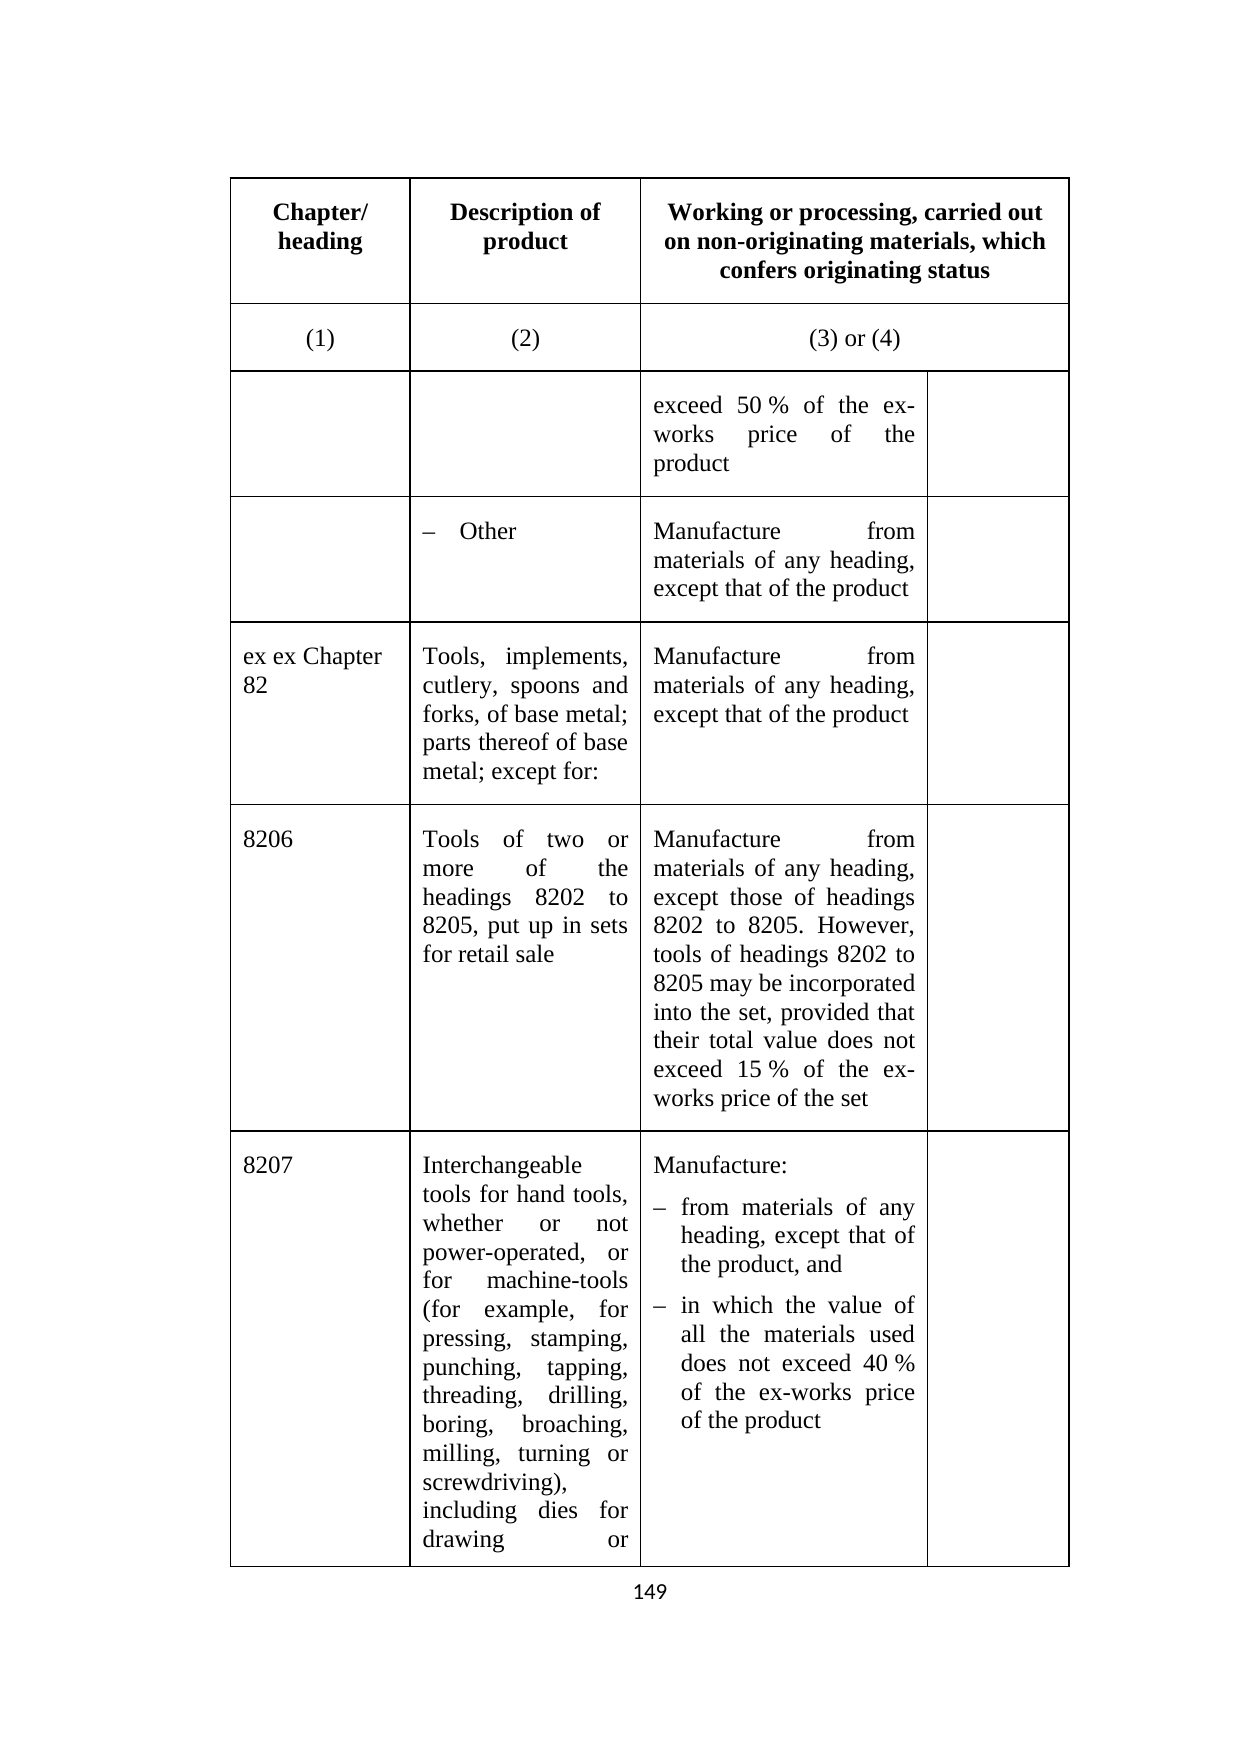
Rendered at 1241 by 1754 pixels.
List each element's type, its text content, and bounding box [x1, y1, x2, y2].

table_cell [231, 372, 409, 496]
table_cell in which the value of all the materials used does not exceed 40 % of the ex-works price of the product [681, 1284, 915, 1441]
table_cell [928, 805, 1068, 1130]
table_header – [653, 1186, 681, 1284]
table_header Description of product [411, 179, 640, 302]
table_cell [231, 497, 409, 621]
table_cell [411, 497, 640, 621]
table_cell [928, 623, 1068, 804]
table_cell – [653, 1284, 681, 1441]
table_cell [928, 497, 1068, 621]
table_cell exceed 50 % of the ex-works price of the product [641, 372, 927, 496]
table_header Other [459, 510, 628, 551]
table_cell [928, 372, 1068, 496]
table_cell (1) [231, 304, 409, 370]
table_cell Manufacture from materials of any heading, except those of headings 8202 to 8205. However, tools of headings 8202 to 8205 may be incorporated into the set, provided that their total value does not exceed 15 % of the ex-works price of the set [641, 805, 927, 1130]
table_cell Tools of two or more of the headings 8202 to 8205, put up in sets for retail sale [411, 805, 640, 1130]
table_cell Manufacture: [641, 1132, 927, 1566]
table_cell ex ex Chapter 82 [231, 623, 409, 804]
table_cell 8206 [231, 805, 409, 1130]
table_header – [423, 510, 459, 551]
table_cell 8207 [231, 1132, 409, 1566]
table_cell (2) [411, 304, 640, 370]
table_header from materials of any heading, except that of the product, and [681, 1186, 915, 1284]
table_cell (3) or (4) [641, 304, 1068, 370]
table_header Working or processing, carried out on non-originating materials, which confers originating status [641, 179, 1068, 302]
table_header Chapter/ heading [231, 179, 409, 302]
table_cell Manufacture from materials of any heading, except that of the product [641, 623, 927, 804]
table_cell [411, 372, 640, 496]
table_cell [928, 1132, 1068, 1566]
table_cell Interchangeable tools for hand tools, whether or not power-operated, or for machine-tools (for example, for pressing, stamping, punching, tapping, threading, drilling, boring, broaching, milling, turning or screwdriving), including dies for drawing or [411, 1132, 640, 1566]
table_cell Manufacture from materials of any heading, except that of the product [641, 497, 927, 621]
table_cell Tools, implements, cutlery, spoons and forks, of base metal; parts thereof of base metal; except for: [411, 623, 640, 804]
